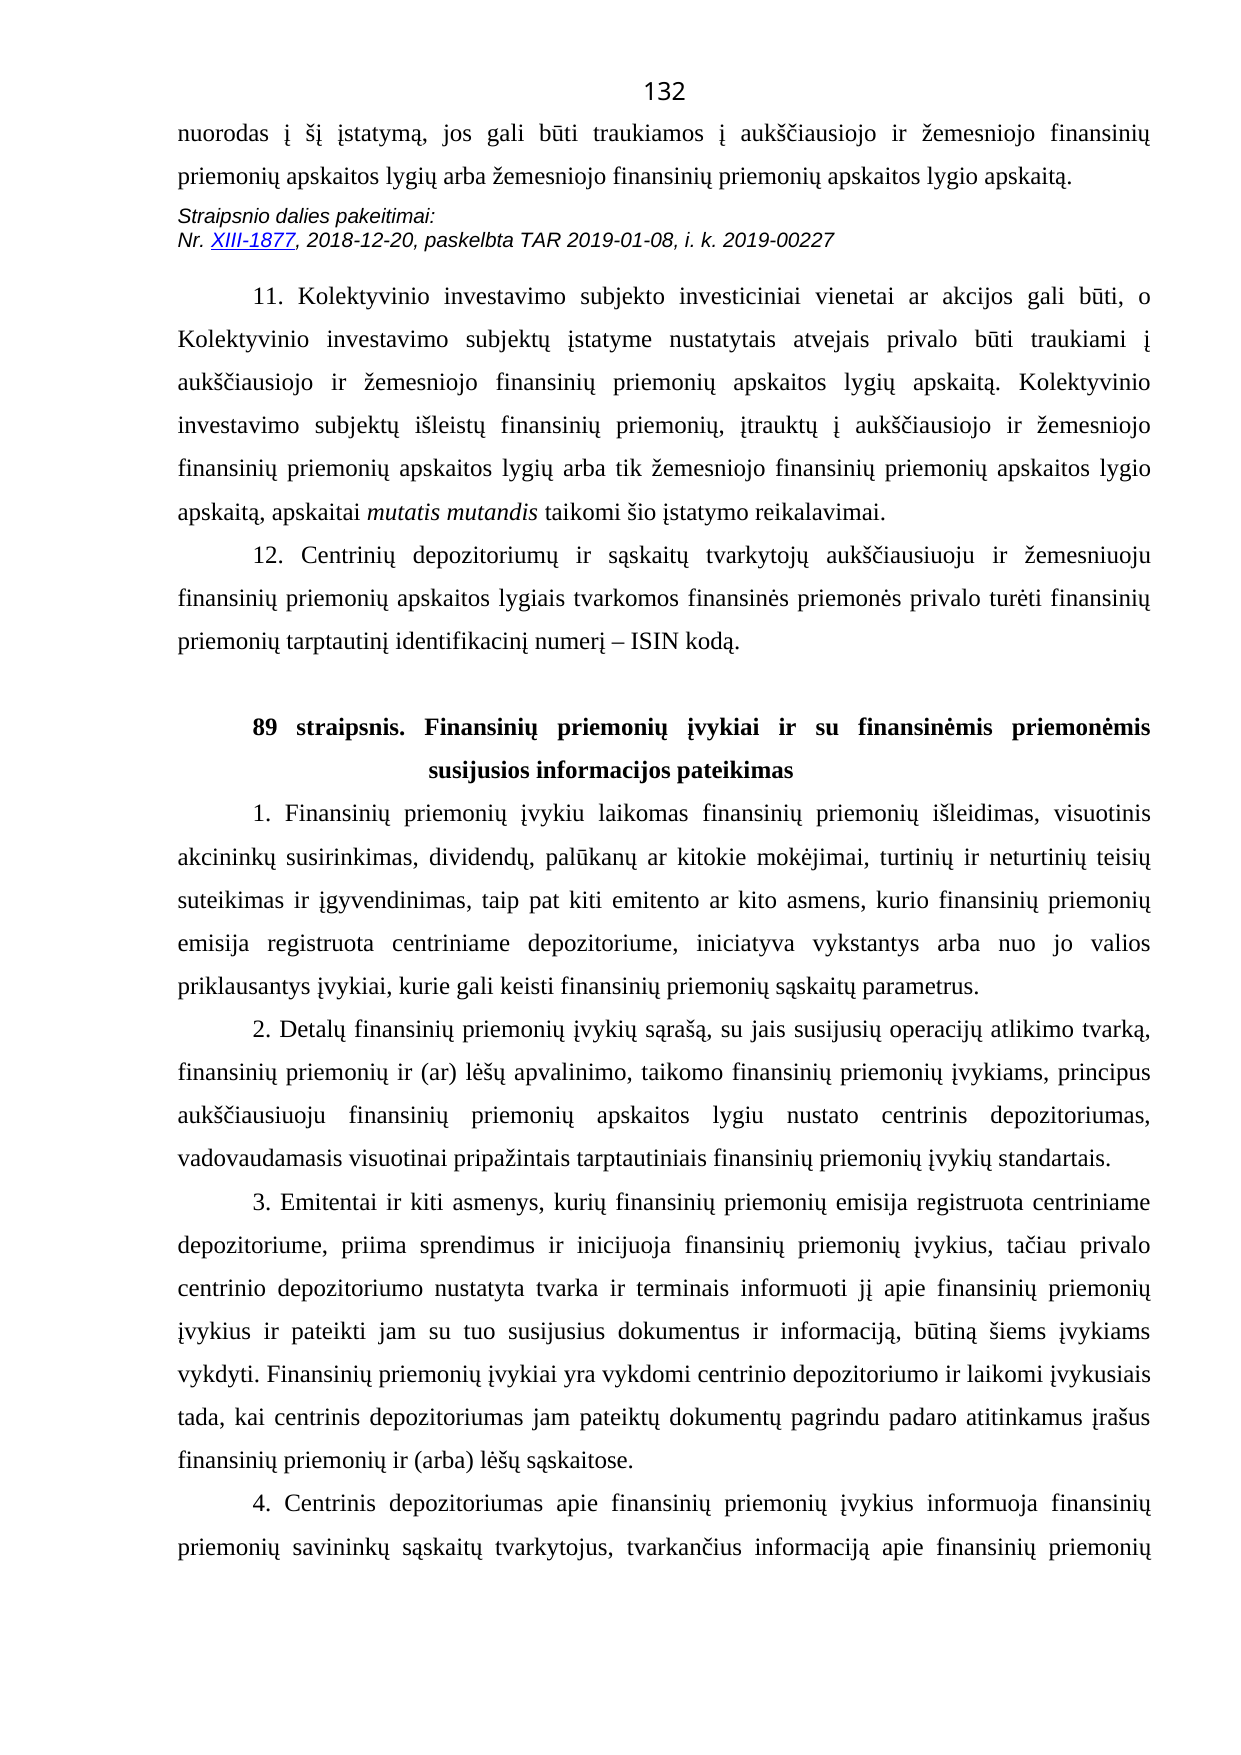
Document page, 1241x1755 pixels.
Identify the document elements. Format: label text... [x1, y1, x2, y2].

text Straipsnio dalies pakeitimai: [177, 204, 1152, 228]
text 12. Centrinių depozitoriumų ir sąskaitų tvarkytojų aukščiausiuoju ir žemesniuoju finansinių priemonių apskaitos lygiais tvarkomos finansinės priemonės privalo turėti finansinių priemonių tarptautinį identifikacinį numerį – ISIN kodą. [177, 540, 1152, 655]
text nuorodas į šį įstatymą, jos gali būti traukiamos į aukščiausiojo ir žemesniojo finansinių priemonių apskaitos lygių arba žemesniojo finansinių priemonių apskaitos lygio apskaitą. [177, 118, 1152, 190]
text 4. Centrinis depozitoriumas apie finansinių priemonių įvykius informuoja finansinių priemonių savininkų sąskaitų tvarkytojus, tvarkančius informaciją apie finansinių priemonių [177, 1488, 1152, 1560]
text 89 straipsnis. Finansinių priemonių įvykiai ir su finansinėmis priemonėmis susijusios informacijos pateikimas [252, 712, 1152, 784]
text 1. Finansinių priemonių įvykiu laikomas finansinių priemonių išleidimas, visuotinis akcininkų susirinkimas, dividendų, palūkanų ar kitokie mokėjimai, turtinių ir neturtinių teisių suteikimas ir įgyvendinimas, taip pat kiti emitento ar kito asmens, kurio finansinių priemonių emisija registruota centriniame depozitoriume, iniciatyva vykstantys arba nuo jo valios priklausantys įvykiai, kurie gali keisti finansinių priemonių sąskaitų parametrus. [177, 798, 1152, 1000]
text 3. Emitentai ir kiti asmenys, kurių finansinių priemonių emisija registruota centriniame depozitoriume, priima sprendimus ir inicijuoja finansinių priemonių įvykius, tačiau privalo centrinio depozitoriumo nustatyta tvarka ir terminais informuoti jį apie finansinių priemonių įvykius ir pateikti jam su tuo susijusius dokumentus ir informaciją, būtiną šiems įvykiams vykdyti. Finansinių priemonių įvykiai yra vykdomi centrinio depozitoriumo ir laikomi įvykusiais tada, kai centrinis depozitoriumas jam pateiktų dokumentų pagrindu padaro atitinkamus įrašus finansinių priemonių ir (arba) lėšų sąskaitose. [177, 1187, 1152, 1474]
text 2. Detalų finansinių priemonių įvykių sąrašą, su jais susijusių operacijų atlikimo tvarką, finansinių priemonių ir (ar) lėšų apvalinimo, taikomo finansinių priemonių įvykiams, principus aukščiausiuoju finansinių priemonių apskaitos lygiu nustato centrinis depozitoriumas, vadovaudamasis visuotinai pripažintais tarptautiniais finansinių priemonių įvykių standartais. [177, 1014, 1152, 1172]
text 11. Kolektyvinio investavimo subjekto investiciniai vienetai ar akcijos gali būti, o Kolektyvinio investavimo subjektų įstatyme nustatytais atvejais privalo būti traukiami į aukščiausiojo ir žemesniojo finansinių priemonių apskaitos lygių apskaitą. Kolektyvinio investavimo subjektų išleistų finansinių priemonių, įtrauktų į aukščiausiojo ir žemesniojo finansinių priemonių apskaitos lygių arba tik žemesniojo finansinių priemonių apskaitos lygio apskaitą, apskaitai mutatis mutandis taikomi šio įstatymo reikalavimai. [177, 281, 1152, 525]
text Nr. XIII-1877, 2018-12-20, paskelbta TAR 2019-01-08, i. k. 2019-00227 [177, 228, 1152, 252]
